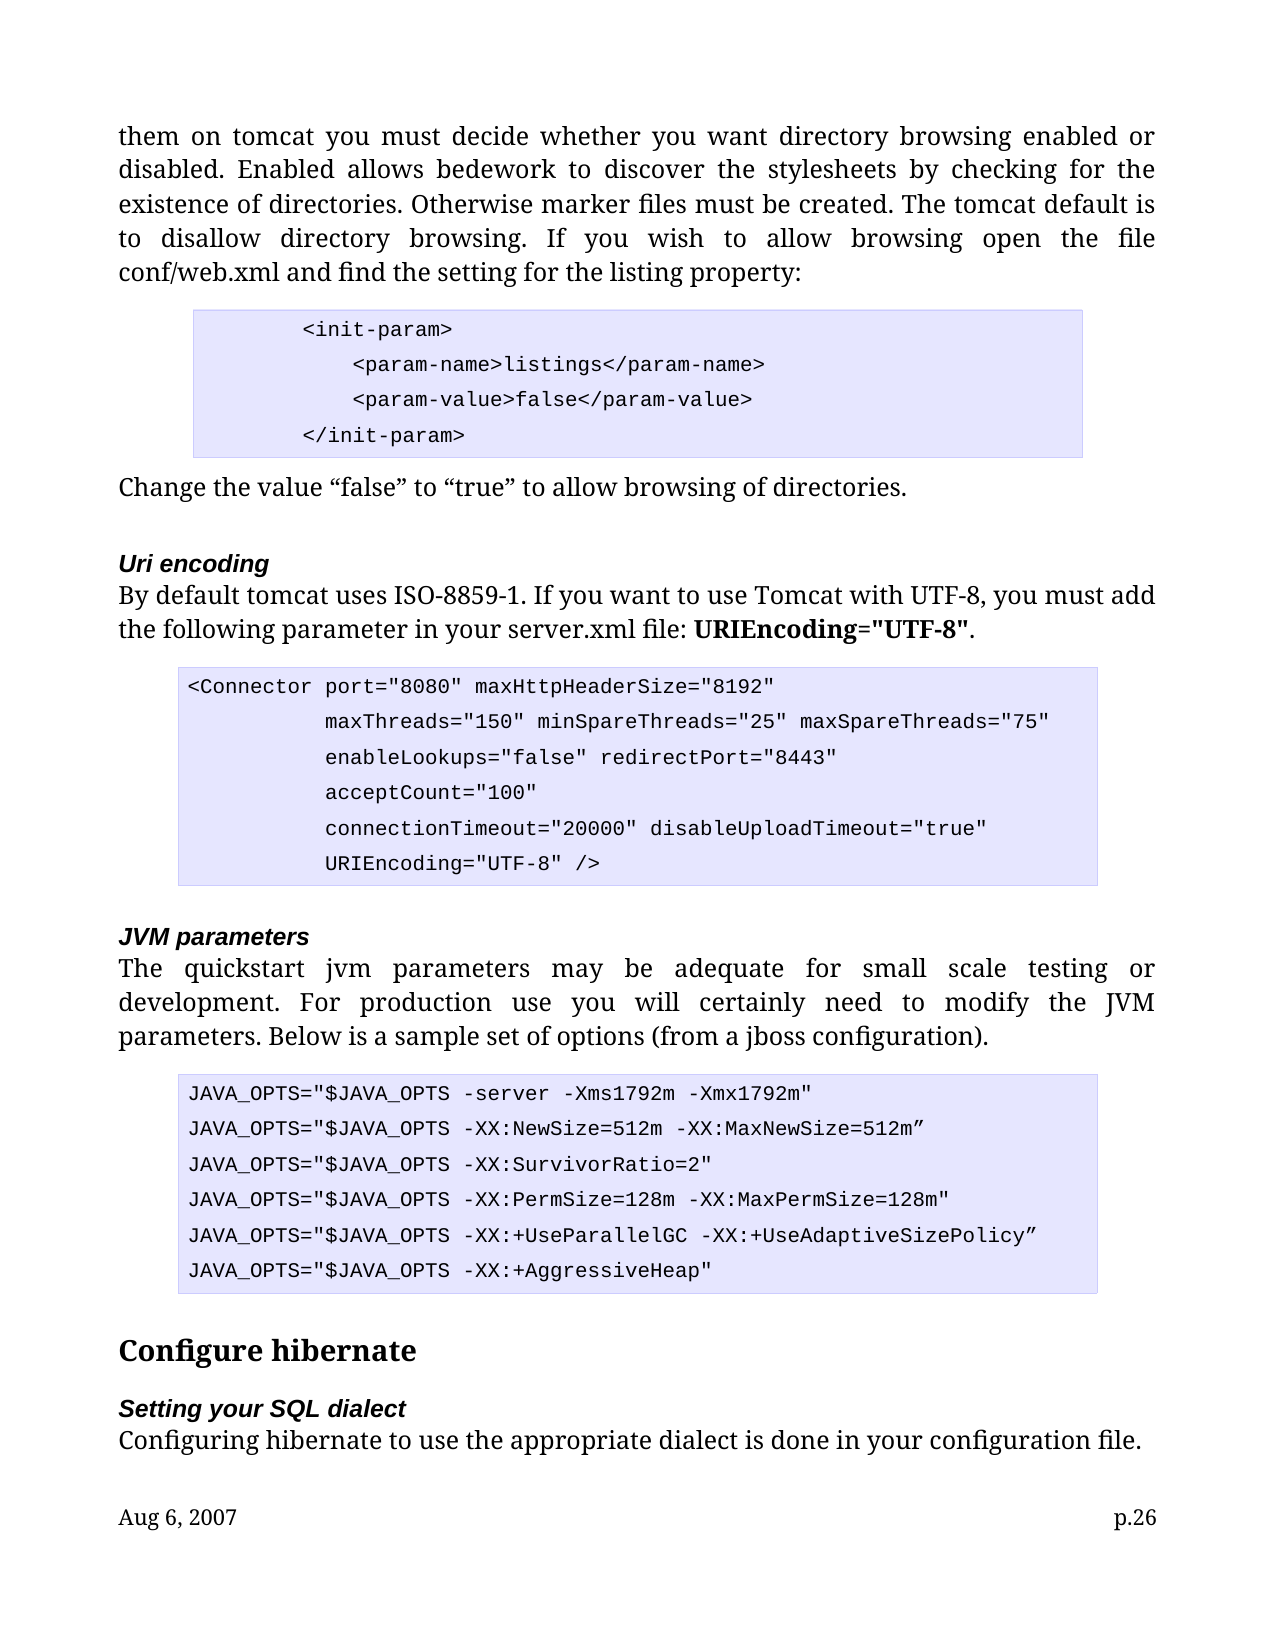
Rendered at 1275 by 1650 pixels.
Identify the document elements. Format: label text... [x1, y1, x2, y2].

text Change the value “false” to “true” to allow browsing of directories. [118, 469, 1157, 503]
text JAVA_OPTS="$JAVA_OPTS -XX:+AggressiveHeap" [179, 1251, 1097, 1293]
text Configuring hibernate to use the appropriate dialect is done in your configuration file. [118, 1423, 1157, 1457]
subtitle Setting your SQL dialect [118, 1395, 1157, 1423]
text acceptCount="100" [179, 773, 1097, 806]
text them on tomcat you must decide whether you want directory browsing enabled or disabled. Enabled allows bedework to discover the stylesheets by checking for the existence of directories. Otherwise marker files must be created. The tomcat default is to disallow directory browsing. If you wish to allow browsing open the file conf/web.xml and find the setting for the listing property: [118, 118, 1157, 288]
text <init-param> [194, 311, 1082, 342]
text By default tomcat uses ISO-8859-1. If you want to use Tomcat with UTF-8, you must add the following parameter in your server.xml file: URIEncoding="UTF-8". [118, 578, 1157, 646]
subtitle Configure hibernate [118, 1330, 1157, 1370]
text JAVA_OPTS="$JAVA_OPTS -server -Xms1792m -Xmx1792m" JAVA_OPTS="$JAVA_OPTS -XX:NewSize=512m -XX:MaxNewSize=512m” [179, 1075, 1097, 1142]
text maxThreads="150" minSpareThreads="25" maxSpareThreads="75" enableLookups="false" redirectPort="8443" [179, 702, 1097, 770]
text </init-param> [194, 416, 1082, 457]
text connectionTimeout="20000" disableUploadTimeout="true" [179, 808, 1097, 841]
text <param-name>listings</param-name> [194, 345, 1082, 378]
text <param-value>false</param-value> [194, 380, 1082, 413]
subtitle JVM parameters [118, 923, 1157, 951]
subtitle Uri encoding [118, 550, 1157, 578]
text <Connector port="8080" maxHttpHeaderSize="8192" [179, 668, 1097, 699]
text URIEncoding="UTF-8" /> [179, 844, 1097, 885]
text The quickstart jvm parameters may be adequate for small scale testing or development. For production use you will certainly need to modify the JVM parameters. Below is a sample set of options (from a jboss configuration). [118, 951, 1157, 1053]
text JAVA_OPTS="$JAVA_OPTS -XX:SurvivorRatio=2" JAVA_OPTS="$JAVA_OPTS -XX:PermSize=128m -XX:MaxPermSize=128m" JAVA_OPTS="$JAVA_OPTS -XX:+UseParallelGC -XX:+UseAdaptiveSizePolicy” [179, 1145, 1097, 1248]
